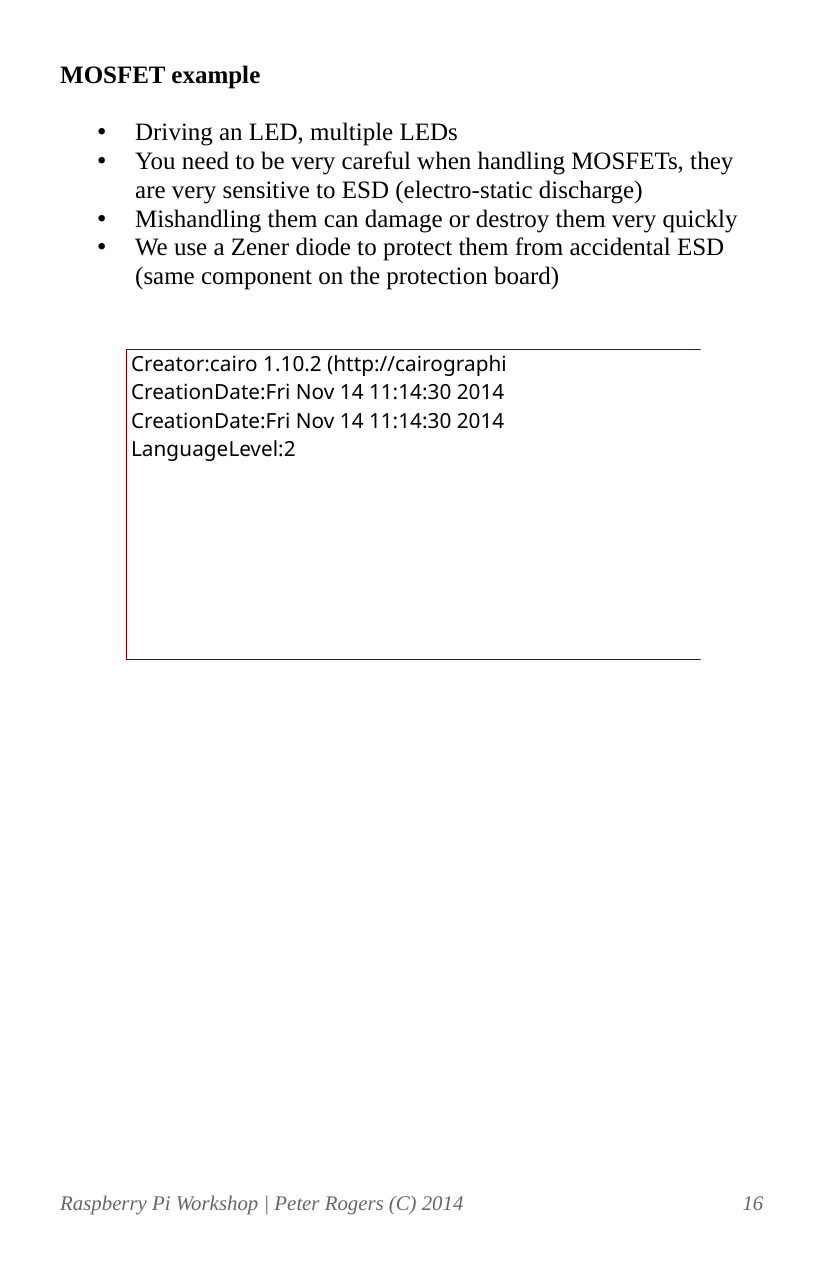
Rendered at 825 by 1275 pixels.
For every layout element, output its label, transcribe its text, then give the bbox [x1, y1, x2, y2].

text MOSFET example [60, 60, 765, 89]
list Driving an LED, multiple LEDs [97, 117, 765, 146]
list You need to be very careful when handling MOSFETs, they are very sensitive to ESD (electro-static discharge) [97, 146, 765, 204]
list We use a Zener diode to protect them from accidental ESD (same component on the protection board) [97, 232, 765, 290]
list Mishandling them can damage or destroy them very quickly [97, 204, 765, 232]
